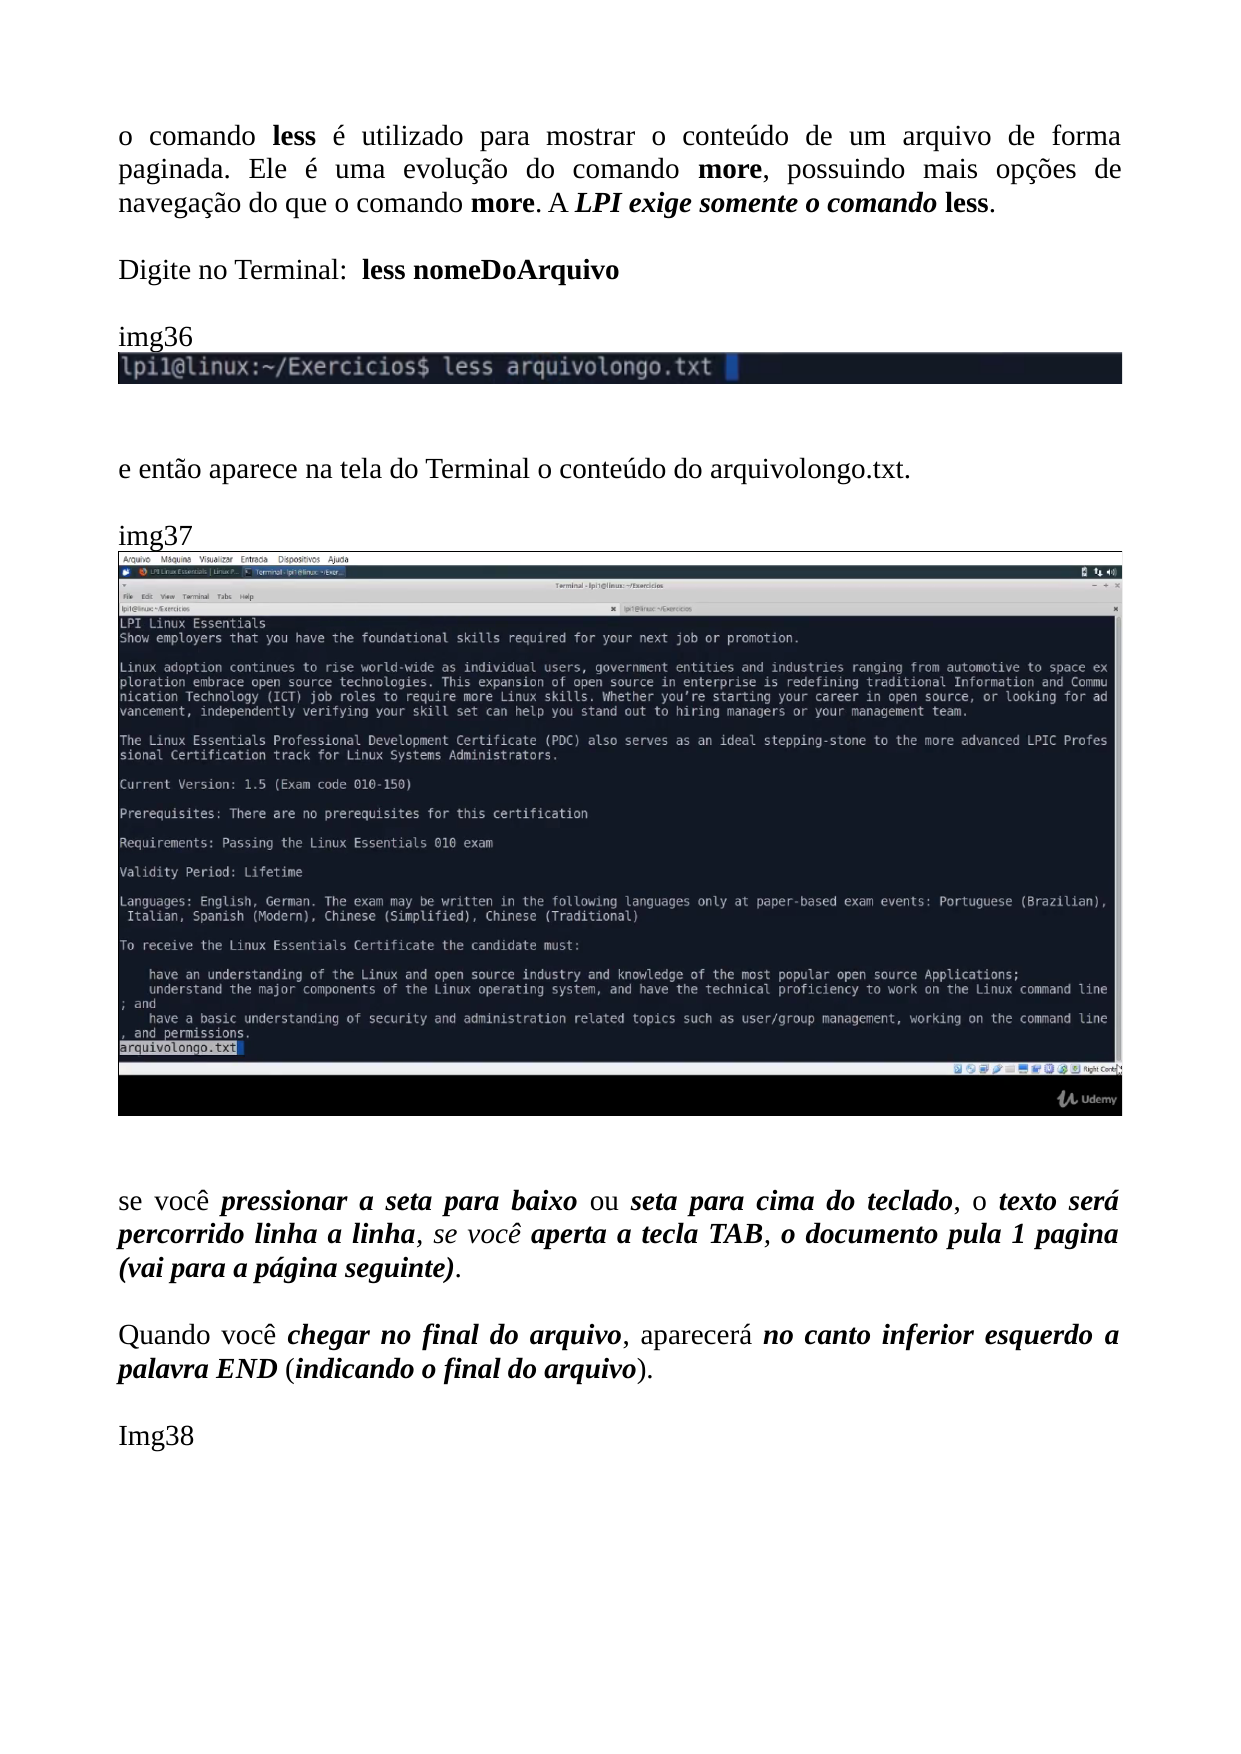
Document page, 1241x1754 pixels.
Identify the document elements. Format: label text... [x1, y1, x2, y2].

text e então aparece na tela do Terminal o conteúdo do arquivolongo.txt. [118, 451, 1122, 484]
picture [118, 551, 1123, 1116]
picture [118, 352, 1123, 384]
text Img38 [118, 1418, 1122, 1451]
text img37 [118, 518, 1122, 551]
text Quando você chegar no final do arquivo, aparecerá no canto inferior esquerdo a palavra END (indicando o final do arquivo). [118, 1317, 1122, 1384]
text o comando less é utilizado para mostrar o conteúdo de um arquivo de forma paginada. Ele é uma evolução do comando more, possuindo mais opções de navegação do que o comando more. A LPI exige somente o comando less. [118, 118, 1122, 219]
text img36 [118, 319, 1122, 352]
text se você pressionar a seta para baixo ou seta para cima do teclado, o texto será percorrido linha a linha, se você aperta a tecla TAB, o documento pula 1 pagina (vai para a página seguinte). [118, 1183, 1122, 1284]
text Digite no Terminal: less nomeDoArquivo [118, 252, 1122, 286]
